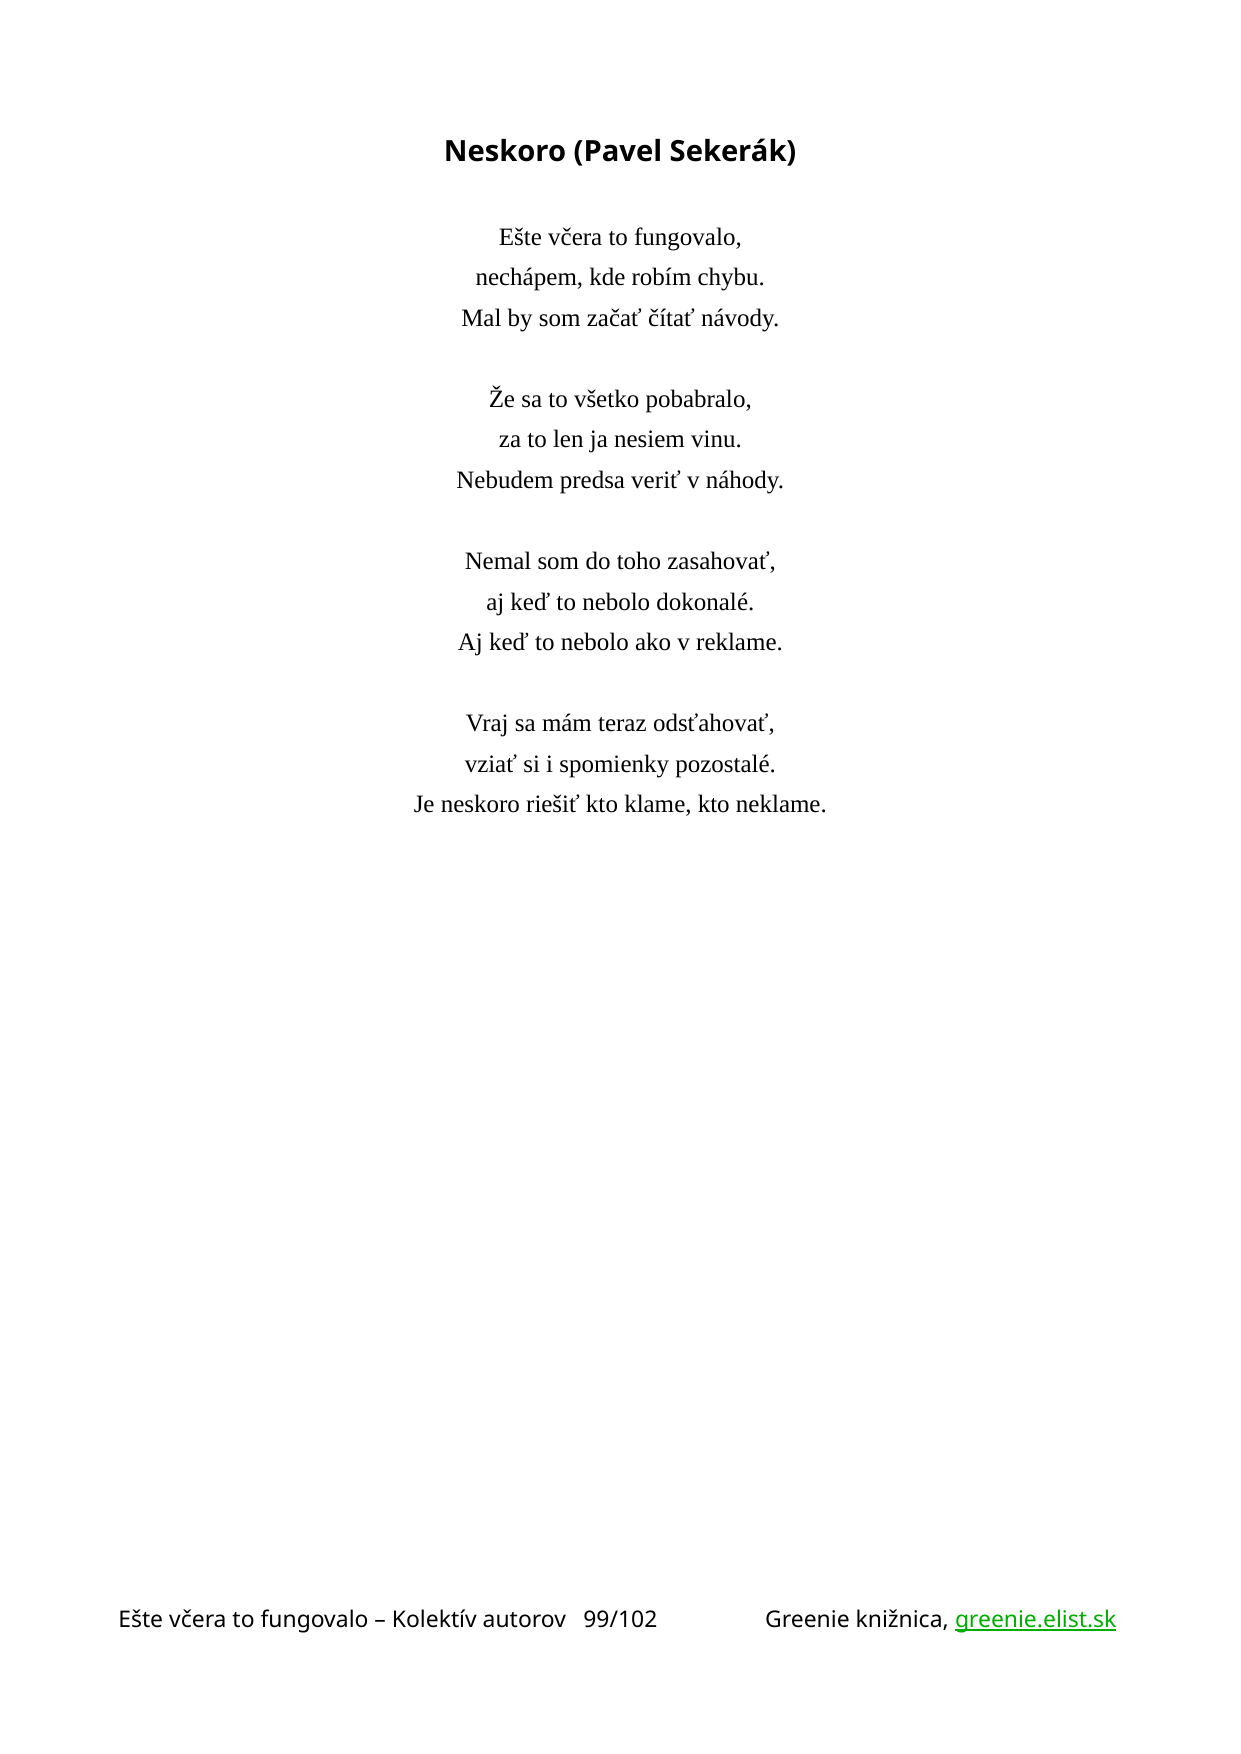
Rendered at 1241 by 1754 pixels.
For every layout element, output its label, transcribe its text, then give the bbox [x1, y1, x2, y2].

text Je neskoro riešiť kto klame, kto neklame. [118, 789, 1122, 818]
text Nemal som do toho zasahovať, [118, 546, 1122, 575]
text Ešte včera to fungovalo, [118, 222, 1122, 251]
text Mal by som začať čítať návody. [118, 303, 1122, 332]
text Vraj sa mám teraz odsťahovať, [118, 708, 1122, 737]
text Nebudem predsa veriť v náhody. [118, 465, 1122, 494]
subtitle Neskoro (Pavel Sekerák) [118, 130, 1122, 169]
text za to len ja nesiem vinu. [118, 424, 1122, 453]
text nechápem, kde robím chybu. [118, 262, 1122, 291]
text aj keď to nebolo dokonalé. [118, 587, 1122, 615]
text Aj keď to nebolo ako v reklame. [118, 627, 1122, 656]
text vziať si i spomienky pozostalé. [118, 749, 1122, 777]
text Že sa to všetko pobabralo, [118, 384, 1122, 413]
